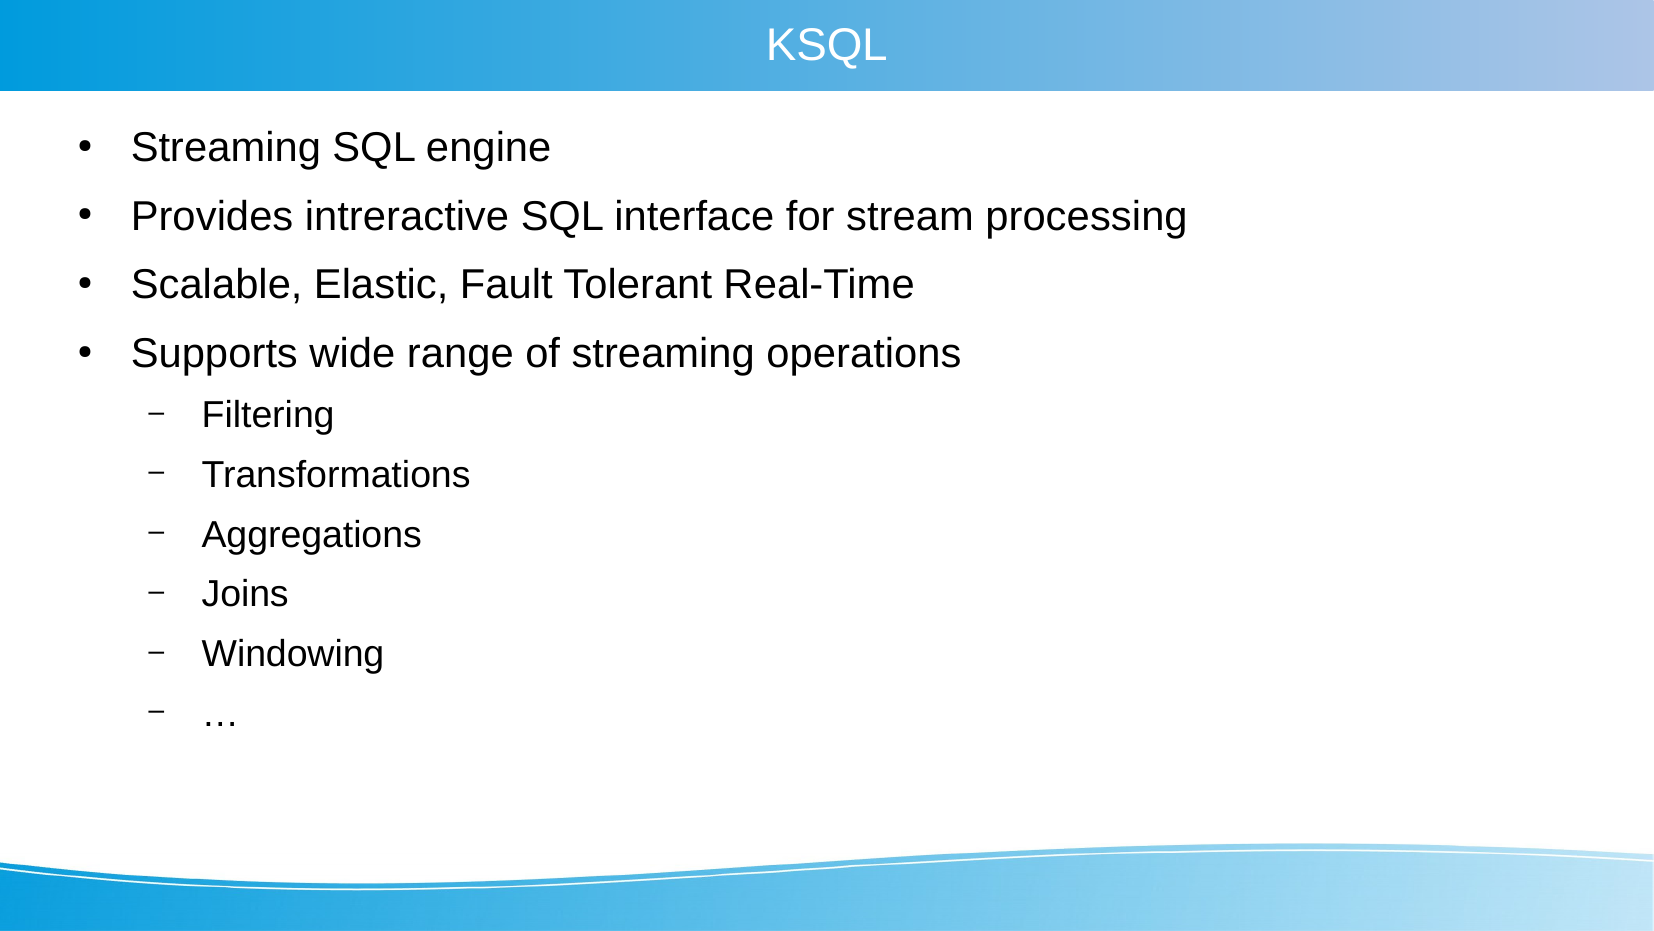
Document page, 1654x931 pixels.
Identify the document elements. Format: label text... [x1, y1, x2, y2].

list Streaming SQL engine Provides intreractive SQL interface for stream processing Scalable, Elastic, Fault Tolerant Real-Time Supports wide range of streaming operations Filtering Transformations Aggregations Joins Windowing … [60, 123, 1591, 833]
title KSQL [82, 5, 1571, 85]
picture [0, 843, 1654, 931]
